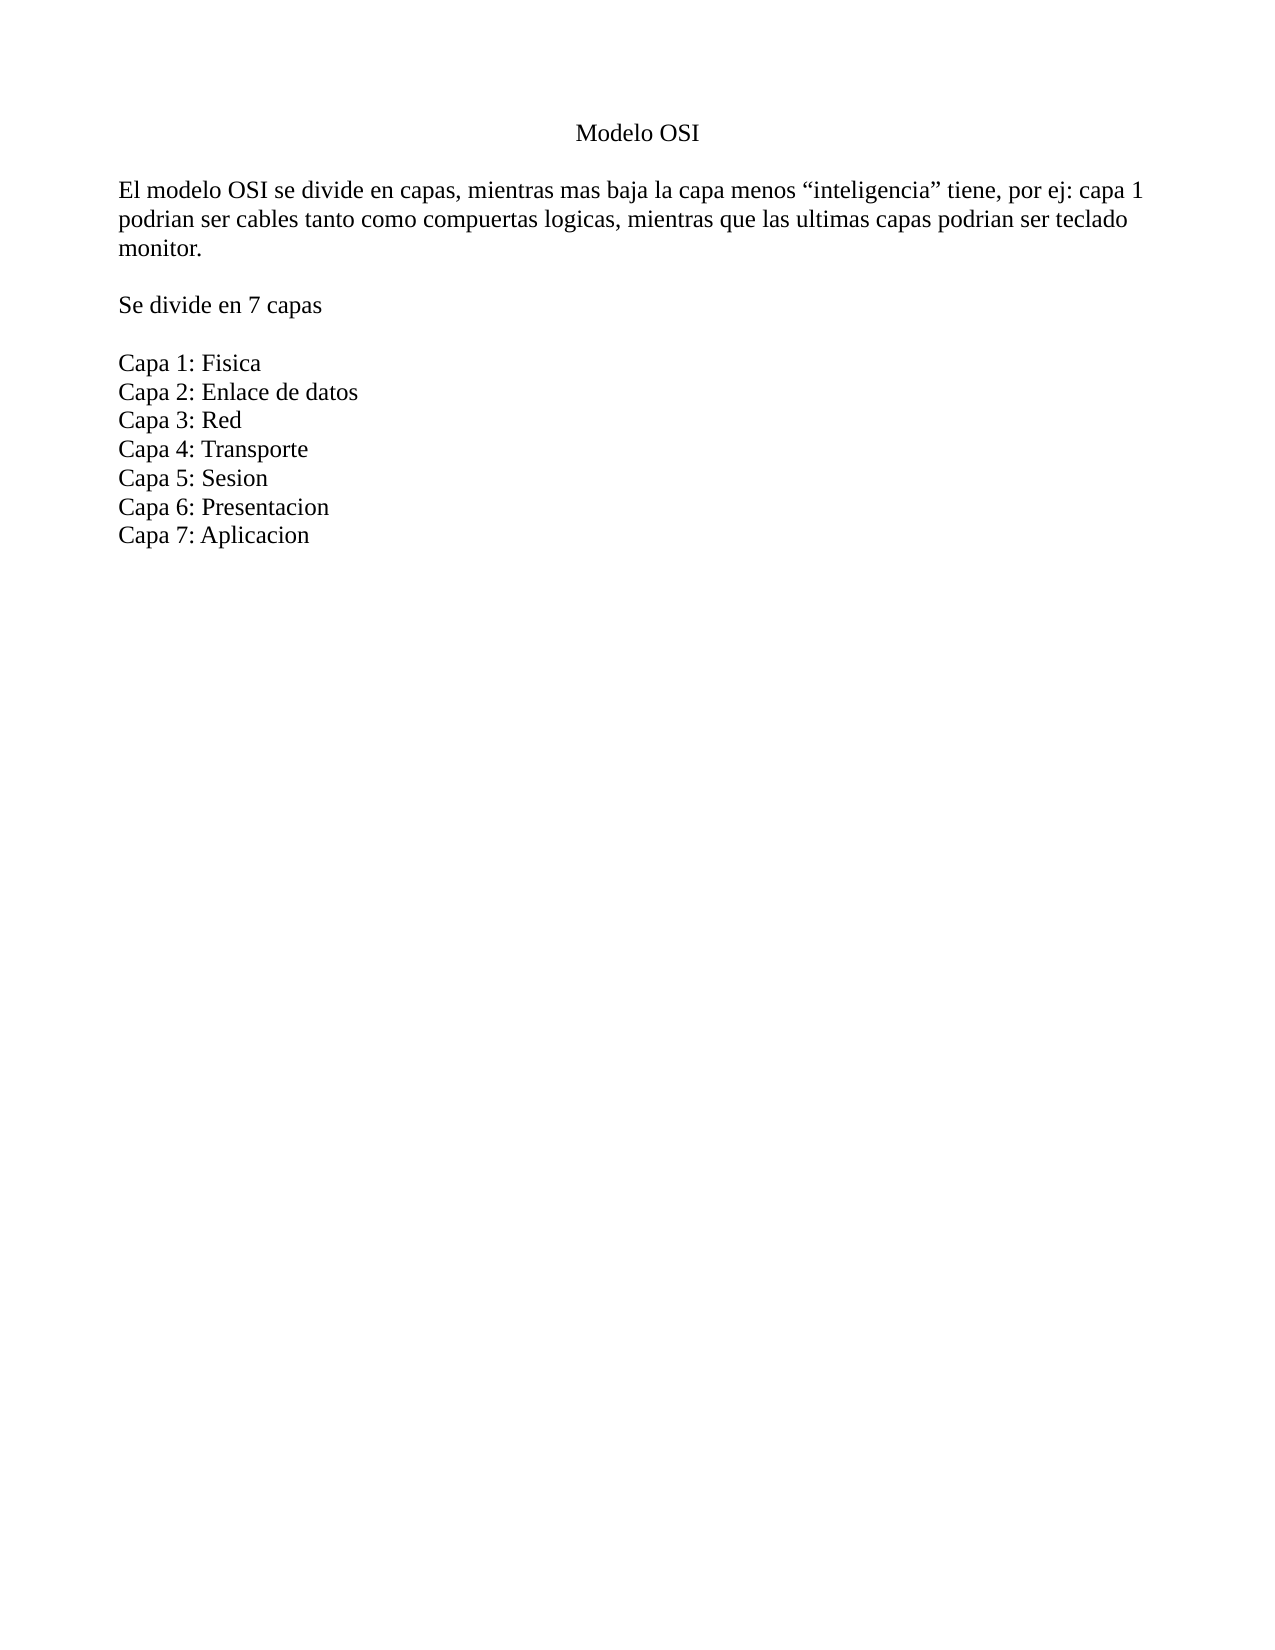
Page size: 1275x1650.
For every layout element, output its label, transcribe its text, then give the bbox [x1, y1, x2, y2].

text Capa 1: Fisica [118, 348, 1157, 377]
text Capa 4: Transporte [118, 434, 1157, 463]
text Capa 7: Aplicacion [118, 521, 1157, 549]
text Capa 5: Sesion [118, 463, 1157, 492]
text Capa 3: Red [118, 406, 1157, 434]
text Modelo OSI [118, 118, 1157, 147]
text El modelo OSI se divide en capas, mientras mas baja la capa menos “inteligencia” tiene, por ej: capa 1 podrian ser cables tanto como compuertas logicas, mientras que las ultimas capas podrian ser teclado monitor. [118, 176, 1157, 262]
text Capa 6: Presentacion [118, 492, 1157, 521]
text Capa 2: Enlace de datos [118, 377, 1157, 406]
text Se divide en 7 capas [118, 291, 1157, 319]
